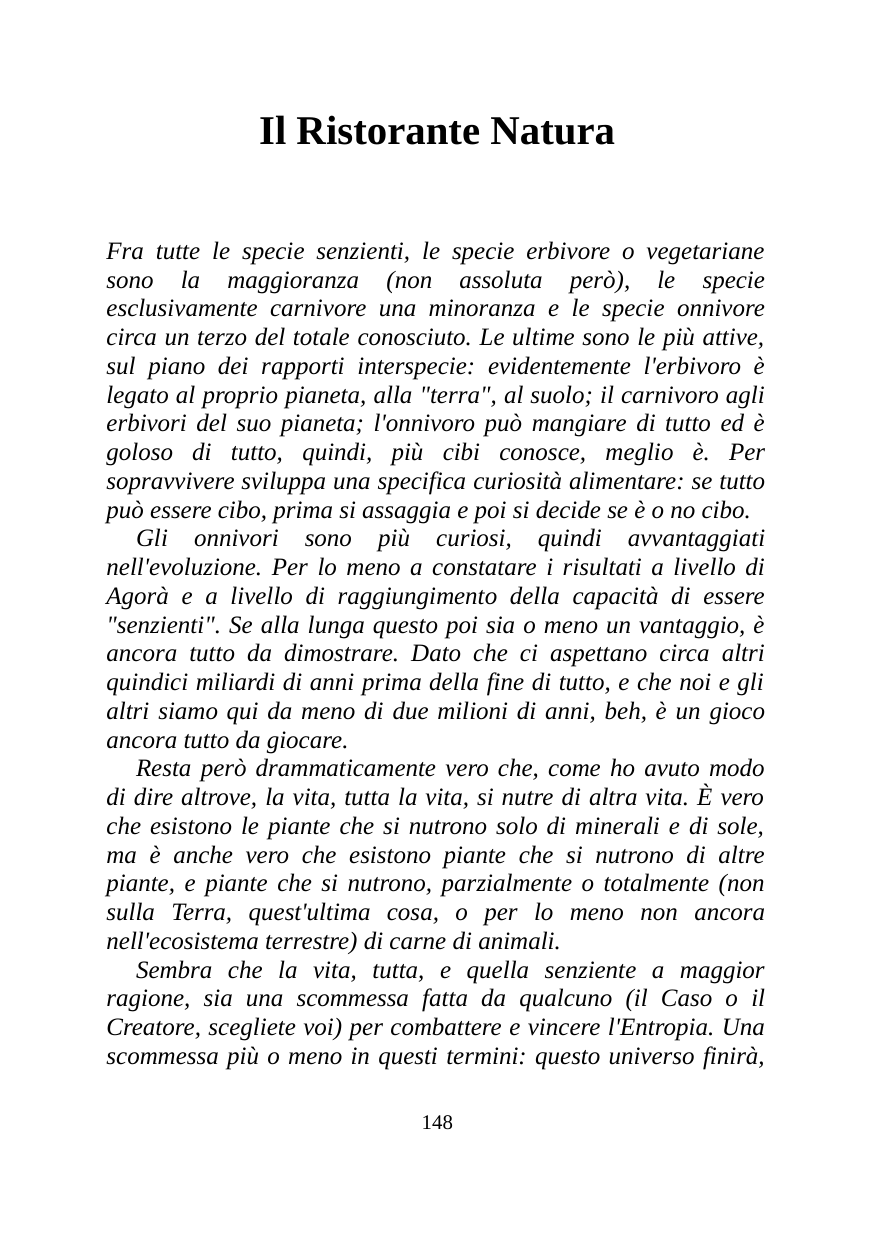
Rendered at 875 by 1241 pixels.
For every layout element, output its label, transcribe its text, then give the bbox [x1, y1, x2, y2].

text Resta però drammaticamente vero che, come ho avuto modo di dire altrove, la vita, tutta la vita, si nutre di altra vita. È vero che esistono le piante che si nutrono solo di minerali e di sole, ma è anche vero che esistono piante che si nutrono di altre piante, e piante che si nutrono, parzialmente o totalmente (non sulla Terra, quest'ultima cosa, o per lo meno non ancora nell'ecosistema terrestre) di carne di animali. [106, 753, 768, 955]
text Sembra che la vita, tutta, e quella senziente a maggior ragione, sia una scommessa fatta da qualcuno (il Caso o il Creatore, scegliete voi) per combattere e vincere l'Entropia. Una scommessa più o meno in questi termini: questo universo finirà, [106, 955, 768, 1070]
text Gli onnivori sono più curiosi, quindi avvantaggiati nell'evoluzione. Per lo meno a constatare i risultati a livello di Agorà e a livello di raggiungimento della capacità di essere "senzienti". Se alla lunga questo poi sia o meno un vantaggio, è ancora tutto da dimostrare. Dato che ci aspettano circa altri quindici miliardi di anni prima della fine di tutto, e che noi e gli altri siamo qui da meno di due milioni di anni, beh, è un gioco ancora tutto da giocare. [106, 523, 768, 753]
subtitle Il Ristorante Natura [106, 106, 768, 153]
text Fra tutte le specie senzienti, le specie erbivore o vegetariane sono la maggioranza (non assoluta però), le specie esclusivamente carnivore una minoranza e le specie onnivore circa un terzo del totale conosciuto. Le ultime sono le più attive, sul piano dei rapporti interspecie: evidentemente l'erbivoro è legato al proprio pianeta, alla "terra", al suolo; il carnivoro agli erbivori del suo pianeta; l'onnivoro può mangiare di tutto ed è goloso di tutto, quindi, più cibi conosce, meglio è. Per sopravvivere sviluppa una specifica curiosità alimentare: se tutto può essere cibo, prima si assaggia e poi si decide se è o no cibo. [106, 236, 768, 523]
